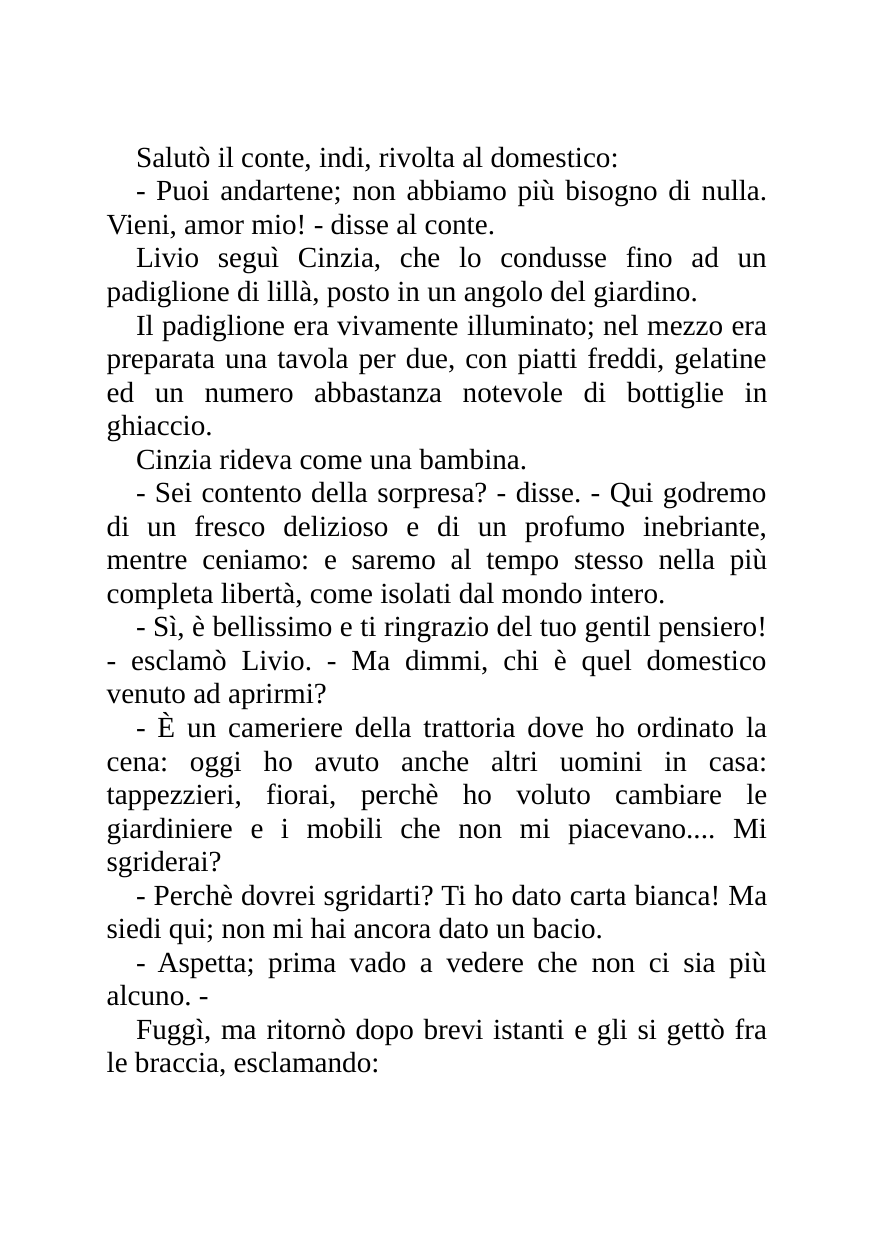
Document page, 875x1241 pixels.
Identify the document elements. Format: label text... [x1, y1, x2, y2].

text Cinzia rideva come una bambina. [106, 442, 768, 475]
text Il padiglione era vivamente illuminato; nel mezzo era preparata una tavola per due, con piatti freddi, gelatine ed un numero abbastanza notevole di bottiglie in ghiaccio. [106, 308, 768, 442]
text - Puoi andartene; non abbiamo più bisogno di nulla. Vieni, amor mio! - disse al conte. [106, 173, 768, 241]
text - Sei contento della sorpresa? - disse. - Qui godremo di un fresco delizioso e di un profumo inebriante, mentre ceniamo: e saremo al tempo stesso nella più completa libertà, come isolati dal mondo intero. [106, 475, 768, 609]
text Salutò il conte, indi, rivolta al domestico: [106, 140, 768, 173]
text - È un cameriere della trattoria dove ho ordinato la cena: oggi ho avuto anche altri uomini in casa: tappezzieri, fiorai, perchè ho voluto cambiare le giardiniere e i mobili che non mi piacevano.... Mi sgriderai? [106, 710, 768, 878]
text Fuggì, ma ritornò dopo brevi istanti e gli si gettò fra le braccia, esclamando: [106, 1012, 768, 1079]
text Livio seguì Cinzia, che lo condusse fino ad un padiglione di lillà, posto in un angolo del giardino. [106, 241, 768, 308]
text - Sì, è bellissimo e ti ringrazio del tuo gentil pensiero! - esclamò Livio. - Ma dimmi, chi è quel domestico venuto ad aprirmi? [106, 609, 768, 710]
text - Perchè dovrei sgridarti? Ti ho dato carta bianca! Ma siedi qui; non mi hai ancora dato un bacio. [106, 878, 768, 945]
text - Aspetta; prima vado a vedere che non ci sia più alcuno. - [106, 945, 768, 1012]
